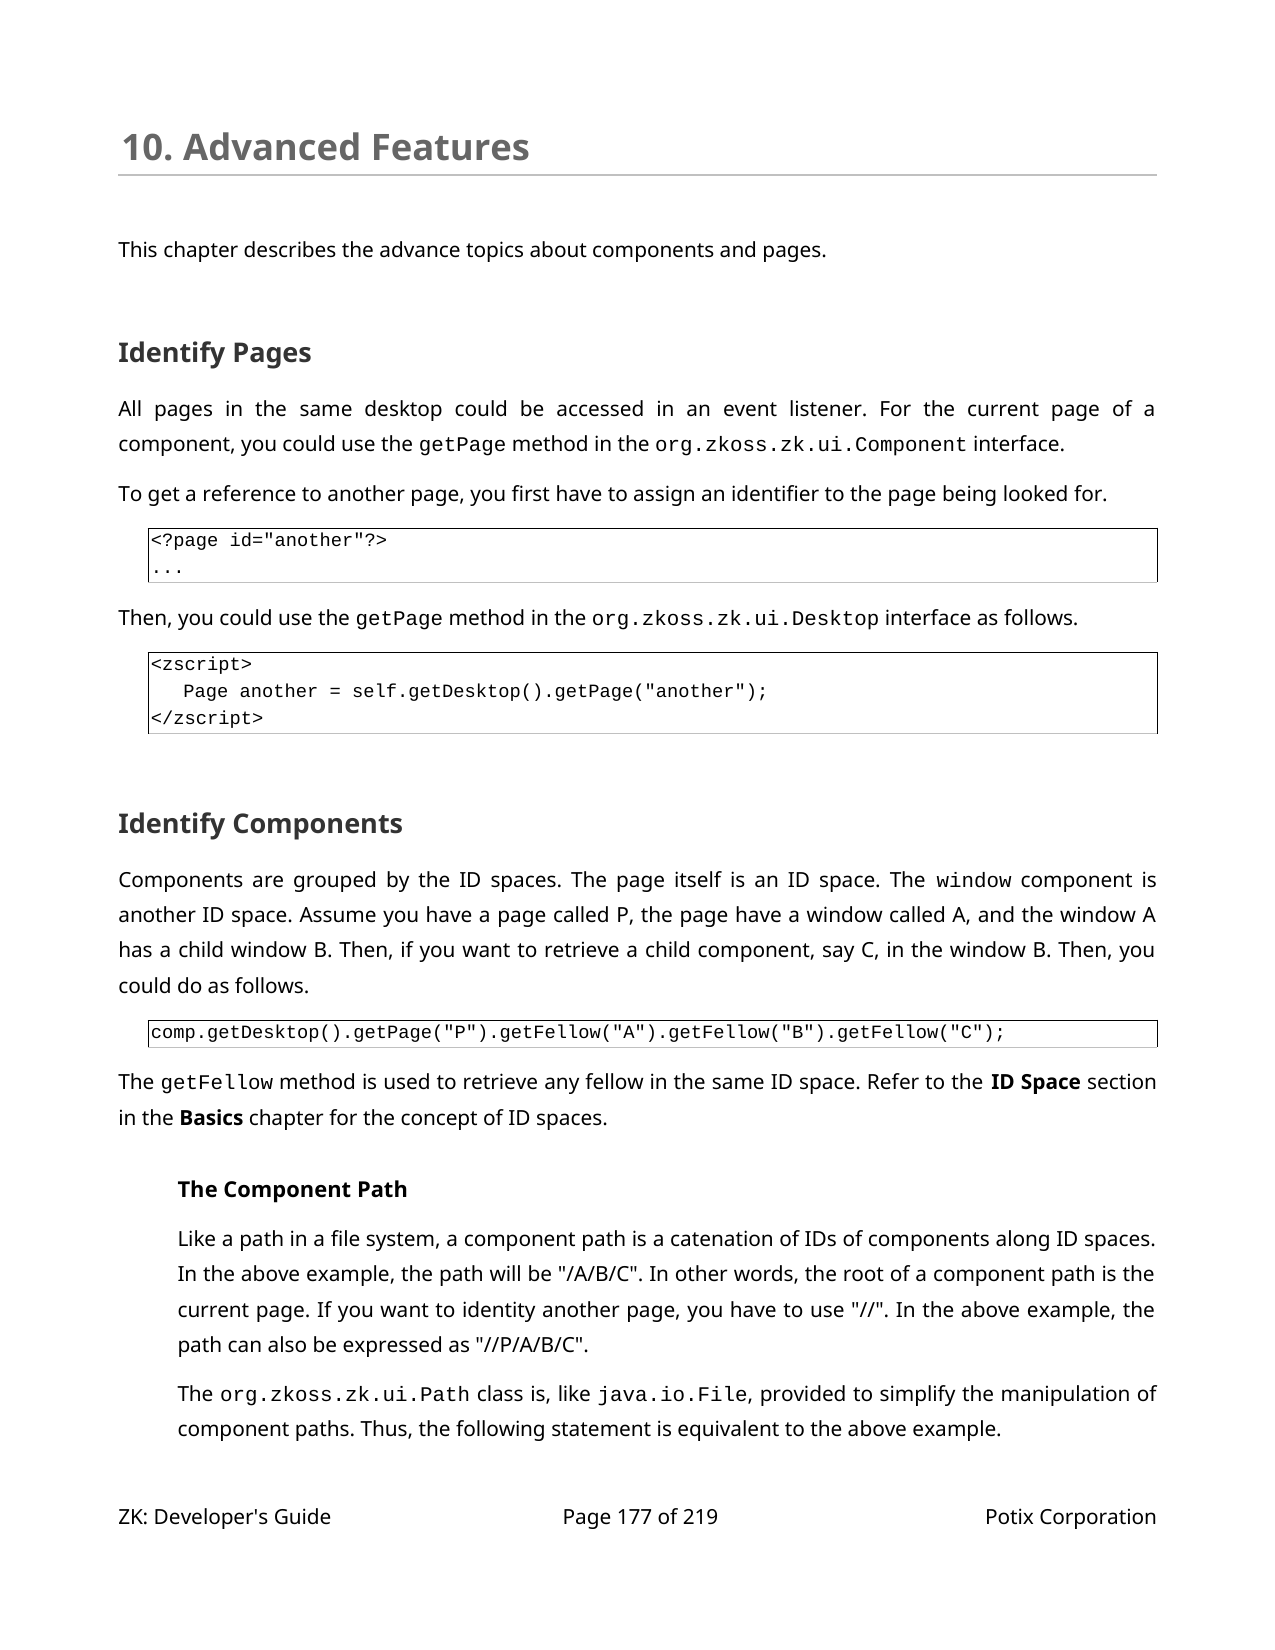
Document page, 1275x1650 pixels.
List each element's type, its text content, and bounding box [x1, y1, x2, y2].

text Like a path in a file system, a component path is a catenation of IDs of components along ID spaces. In the above example, the path will be "/A/B/C". In other words, the root of a component path is the current page. If you want to identity another page, you have to use "//". In the above example, the path can also be expressed as "//P/A/B/C". [177, 1224, 1157, 1358]
subtitle The Component Path [177, 1174, 1157, 1204]
text </zscript> [149, 706, 1157, 733]
text Then, you could use the getPage method in the org.zkoss.zk.ui.Desktop interface as follows. [118, 603, 1157, 631]
text Components are grouped by the ID spaces. The page itself is an ID space. The window component is another ID space. Assume you have a page called P, the page have a window called A, and the window A has a child window B. Then, if you want to retrieve a child component, say C, in the window B. Then, you could do as follows. [118, 865, 1157, 999]
text Page another = self.getDesktop().getPage("another"); [149, 679, 1157, 703]
text All pages in the same desktop could be accessed in an event listener. For the current page of a component, you could use the getPage method in the org.zkoss.zk.ui.Component interface. [118, 394, 1157, 458]
subtitle 10. Advanced Features [118, 118, 1157, 174]
text To get a reference to another page, you first have to assign an identifier to the page being looked for. [118, 479, 1157, 507]
text comp.getDesktop().getPage("P").getFellow("A").getFellow("B").getFellow("C"); [149, 1021, 1157, 1047]
text This chapter describes the advance topics about components and pages. [118, 235, 1157, 263]
subtitle Identify Pages [118, 334, 1157, 371]
subtitle Identify Components [118, 804, 1157, 841]
text <?page id="another"?> [149, 529, 1157, 552]
text The getFellow method is used to retrieve any fellow in the same ID space. Refer to the ID Space section in the Basics chapter for the concept of ID spaces. [118, 1067, 1157, 1131]
text The org.zkoss.zk.ui.Path class is, like java.io.File, provided to simplify the manipulation of component paths. Thus, the following statement is equivalent to the above example. [177, 1379, 1157, 1443]
text <zscript> [149, 653, 1157, 676]
text ... [149, 555, 1157, 582]
